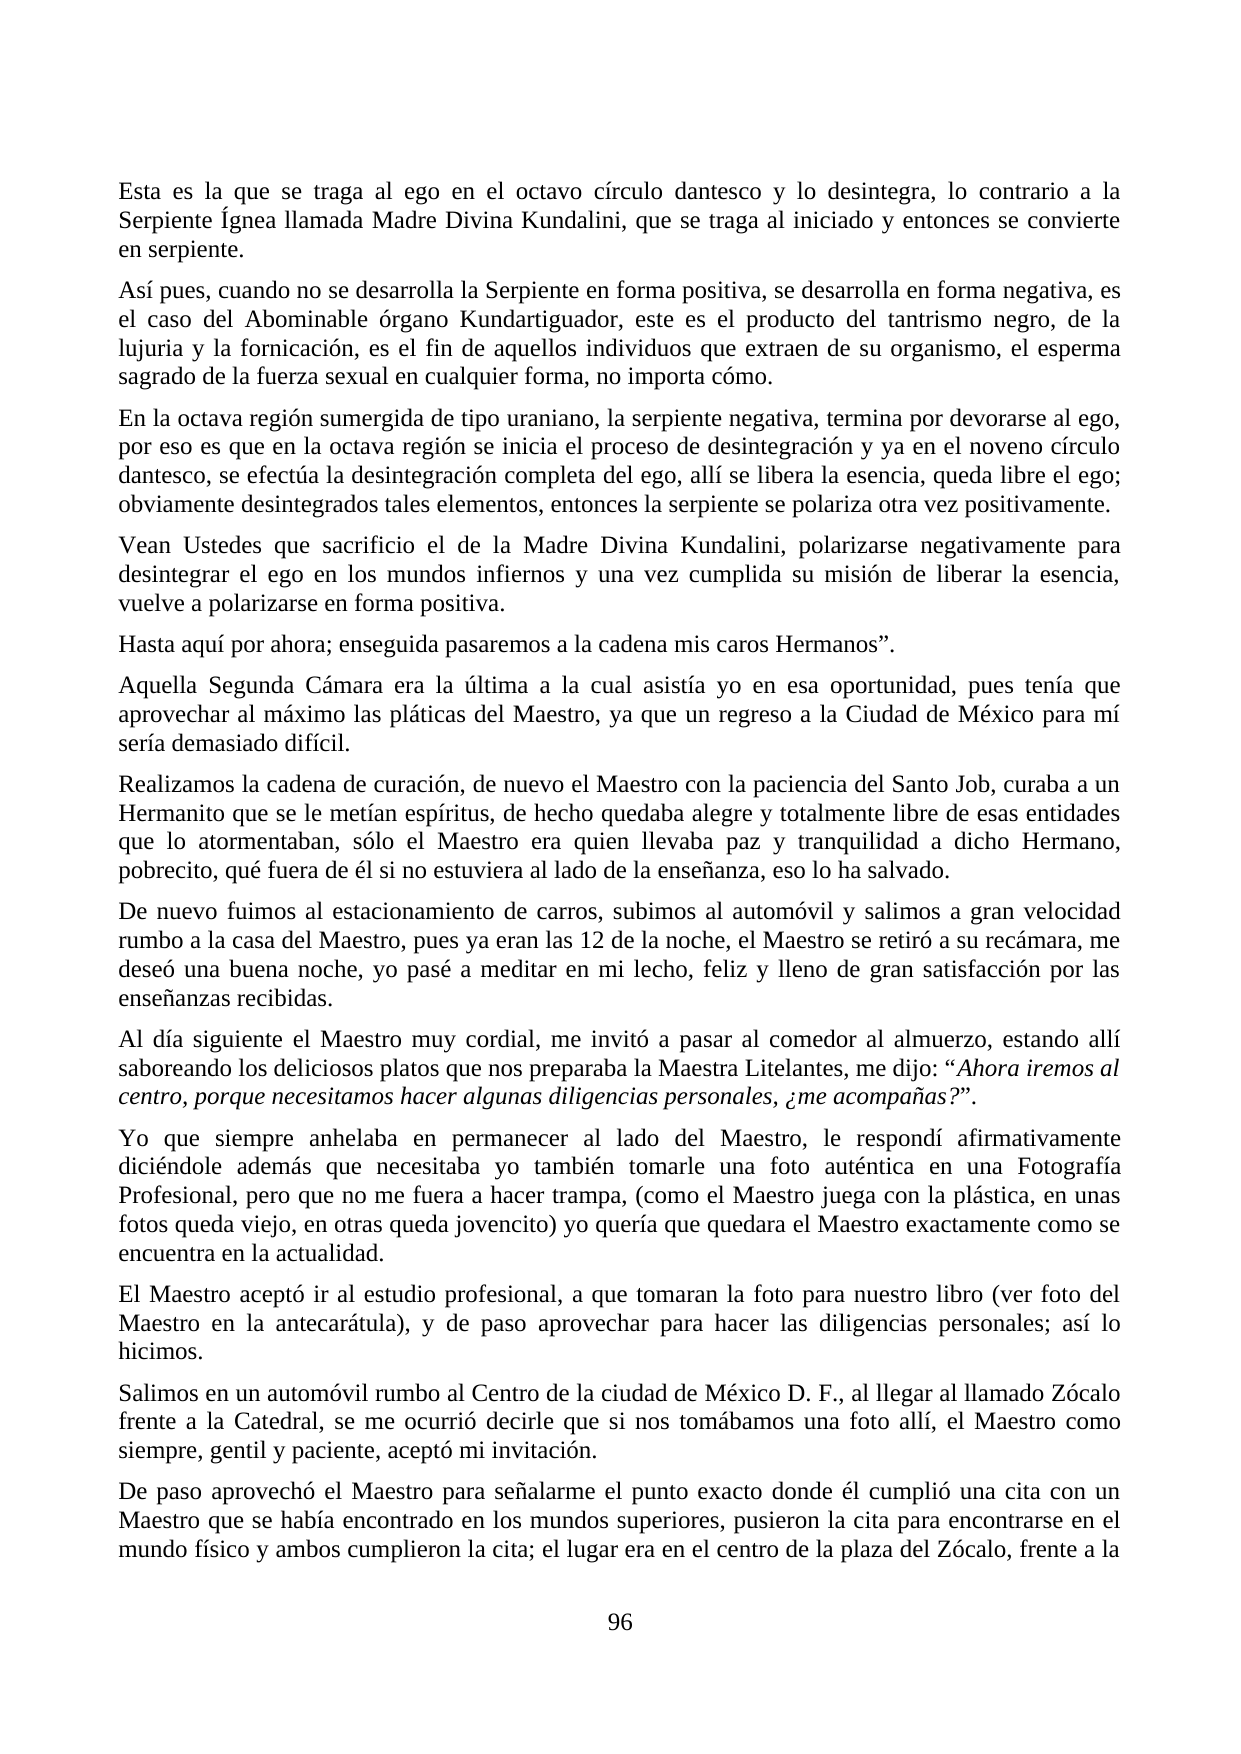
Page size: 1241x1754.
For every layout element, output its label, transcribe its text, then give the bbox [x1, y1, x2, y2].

text Vean Ustedes que sacrificio el de la Madre Divina Kundalini, polarizarse negativamente para desintegrar el ego en los mundos infiernos y una vez cumplida su misión de liberar la esencia, vuelve a polarizarse en forma positiva. [118, 530, 1122, 616]
text De paso aprovechó el Maestro para señalarme el punto exacto donde él cumplió una cita con un Maestro que se había encontrado en los mundos superiores, pusieron la cita para encontrarse en el mundo físico y ambos cumplieron la cita; el lugar era en el centro de la plaza del Zócalo, frente a la [118, 1476, 1122, 1563]
text Yo que siempre anhelaba en permanecer al lado del Maestro, le respondí afirmativamente diciéndole además que necesitaba yo también tomarle una foto auténtica en una Fotografía Profesional, pero que no me fuera a hacer trampa, (como el Maestro juega con la plástica, en unas fotos queda viejo, en otras queda jovencito) yo quería que quedara el Maestro exactamente como se encuentra en la actualidad. [118, 1123, 1122, 1266]
text Aquella Segunda Cámara era la última a la cual asistía yo en esa oportunidad, pues tenía que aprovechar al máximo las pláticas del Maestro, ya que un regreso a la Ciudad de México para mí sería demasiado difícil. [118, 670, 1122, 756]
text En la octava región sumergida de tipo uraniano, la serpiente negativa, termina por devorarse al ego, por eso es que en la octava región se inicia el proceso de desintegración y ya en el noveno círculo dantesco, se efectúa la desintegración completa del ego, allí se libera la esencia, queda libre el ego; obviamente desintegrados tales elementos, entonces la serpiente se polariza otra vez positivamente. [118, 403, 1122, 518]
text De nuevo fuimos al estacionamiento de carros, subimos al automóvil y salimos a gran velocidad rumbo a la casa del Maestro, pues ya eran las 12 de la noche, el Maestro se retiró a su recámara, me deseó una buena noche, yo pasé a meditar en mi lecho, feliz y lleno de gran satisfacción por las enseñanzas recibidas. [118, 896, 1122, 1011]
text Hasta aquí por ahora; enseguida pasaremos a la cadena mis caros Hermanos”. [118, 629, 1122, 658]
text Salimos en un automóvil rumbo al Centro de la ciudad de México D. F., al llegar al llamado Zócalo frente a la Catedral, se me ocurrió decirle que si nos tomábamos una foto allí, el Maestro como siempre, gentil y paciente, aceptó mi invitación. [118, 1378, 1122, 1464]
text Así pues, cuando no se desarrolla la Serpiente en forma positiva, se desarrolla en forma negativa, es el caso del Abominable órgano Kundartiguador, este es el producto del tantrismo negro, de la lujuria y la fornicación, es el fin de aquellos individuos que extraen de su organismo, el esperma sagrado de la fuerza sexual en cualquier forma, no importa cómo. [118, 275, 1122, 390]
text El Maestro aceptó ir al estudio profesional, a que tomaran la foto para nuestro libro (ver foto del Maestro en la antecarátula), y de paso aprovechar para hacer las diligencias personales; así lo hicimos. [118, 1279, 1122, 1365]
text Al día siguiente el Maestro muy cordial, me invitó a pasar al comedor al almuerzo, estando allí saboreando los deliciosos platos que nos preparaba la Maestra Litelantes, me dijo: “Ahora iremos al centro, porque necesitamos hacer algunas diligencias personales, ¿me acompañas?”. [118, 1024, 1122, 1110]
text Realizamos la cadena de curación, de nuevo el Maestro con la paciencia del Santo Job, curaba a un Hermanito que se le metían espíritus, de hecho quedaba alegre y totalmente libre de esas entidades que lo atormentaban, sólo el Maestro era quien llevaba paz y tranquilidad a dicho Hermano, pobrecito, qué fuera de él si no estuviera al lado de la enseñanza, eso lo ha salvado. [118, 769, 1122, 884]
text Esta es la que se traga al ego en el octavo círculo dantesco y lo desintegra, lo contrario a la Serpiente Ígnea llamada Madre Divina Kundalini, que se traga al iniciado y entonces se convierte en serpiente. [118, 176, 1122, 263]
